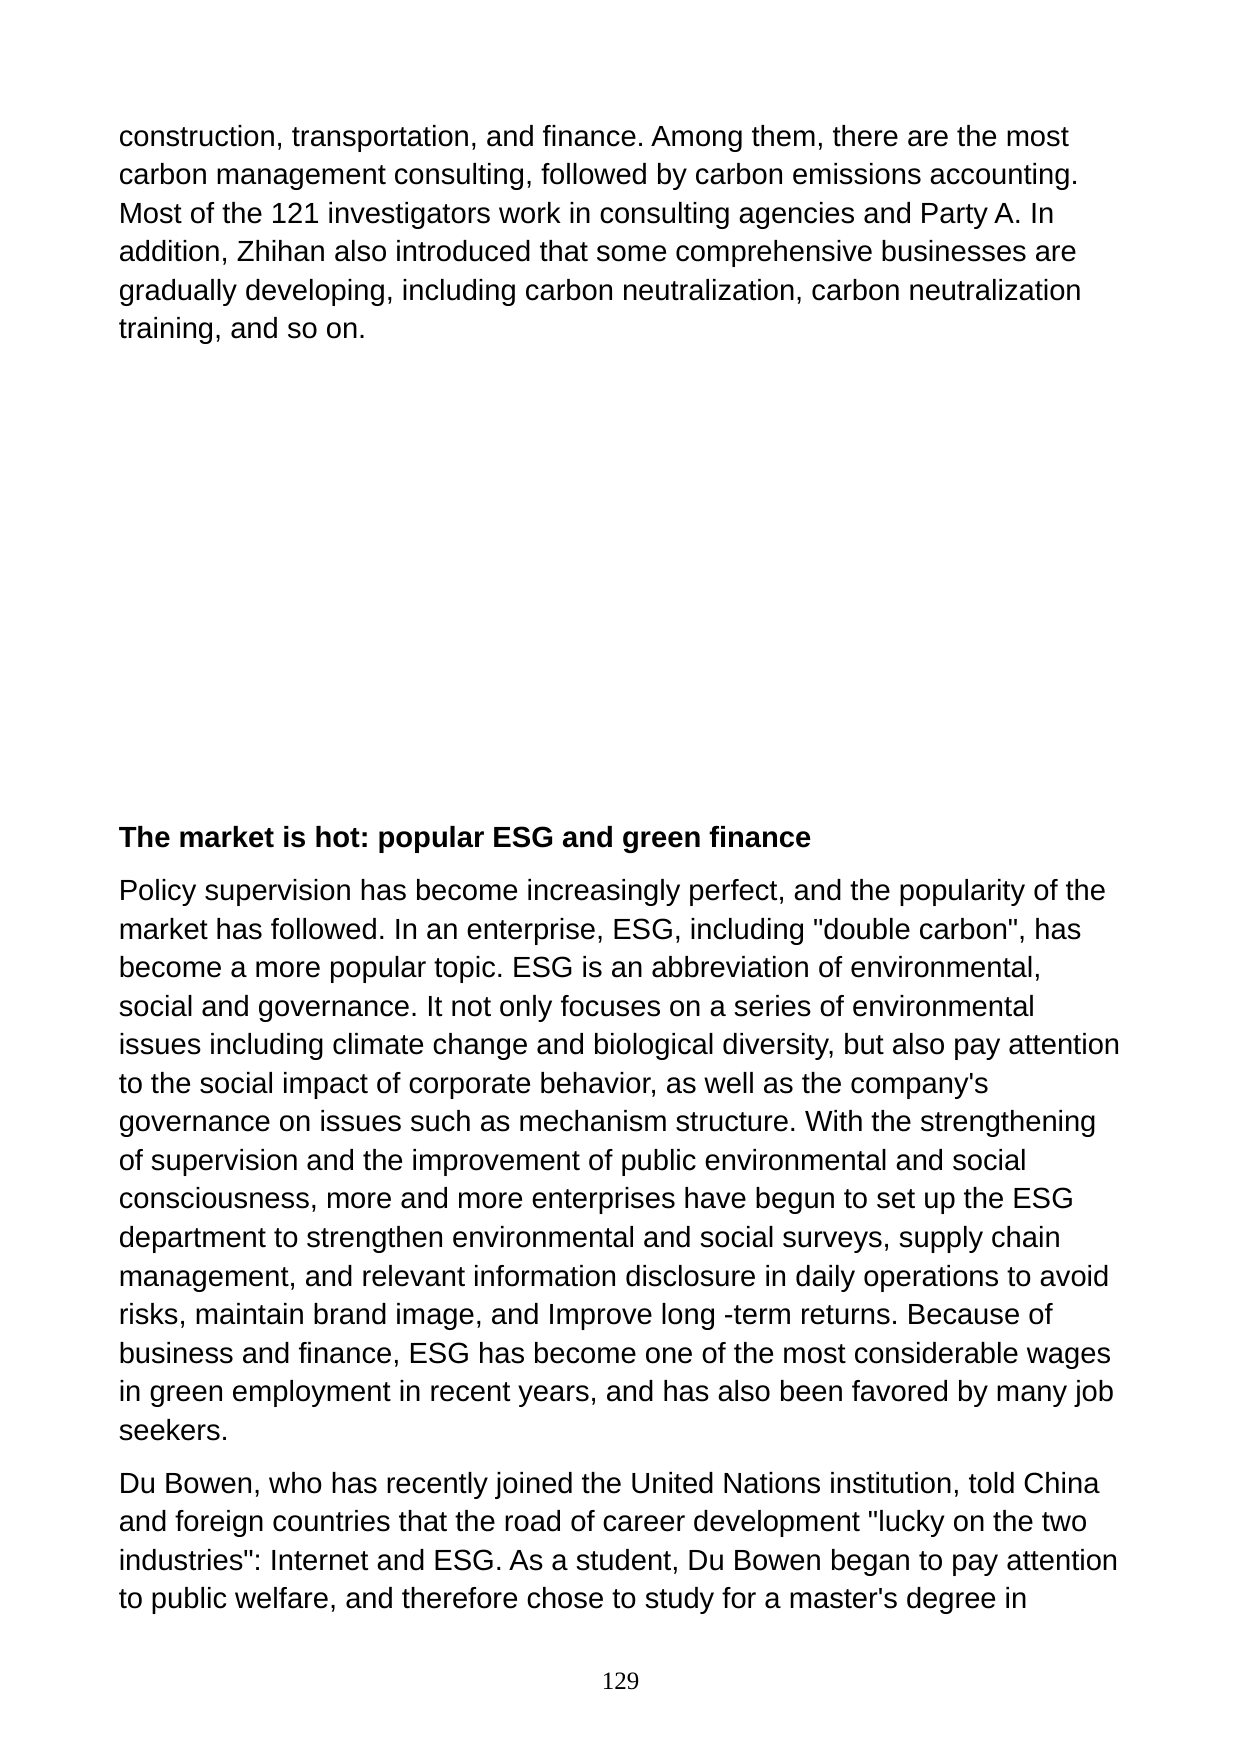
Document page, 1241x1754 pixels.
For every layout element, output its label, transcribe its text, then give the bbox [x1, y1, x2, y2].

text The market is hot: popular ESG and green finance [118, 364, 1122, 854]
text construction, transportation, and finance. Among them, there are the most carbon management consulting, followed by carbon emissions accounting. Most of the 121 investigators work in consulting agencies and Party A. In addition, Zhihan also introduced that some comprehensive businesses are gradually developing, including carbon neutralization, carbon neutralization training, and so on. [118, 118, 1122, 345]
text Du Bowen, who has recently joined the United Nations institution, told China and foreign countries that the road of career development "lucky on the two industries": Internet and ESG. As a student, Du Bowen began to pay attention to public welfare, and therefore chose to study for a master's degree in [118, 1466, 1122, 1615]
text Policy supervision has become increasingly perfect, and the popularity of the market has followed. In an enterprise, ESG, including "double carbon", has become a more popular topic. ESG is an abbreviation of environmental, social and governance. It not only focuses on a series of environmental issues including climate change and biological diversity, but also pay attention to the social impact of corporate behavior, as well as the company's governance on issues such as mechanism structure. With the strengthening of supervision and the improvement of public environmental and social consciousness, more and more enterprises have begun to set up the ESG department to strengthen environmental and social surveys, supply chain management, and relevant information disclosure in daily operations to avoid risks, maintain brand image, and Improve long -term returns. Because of business and finance, ESG has become one of the most considerable wages in green employment in recent years, and has also been favored by many job seekers. [118, 873, 1122, 1446]
